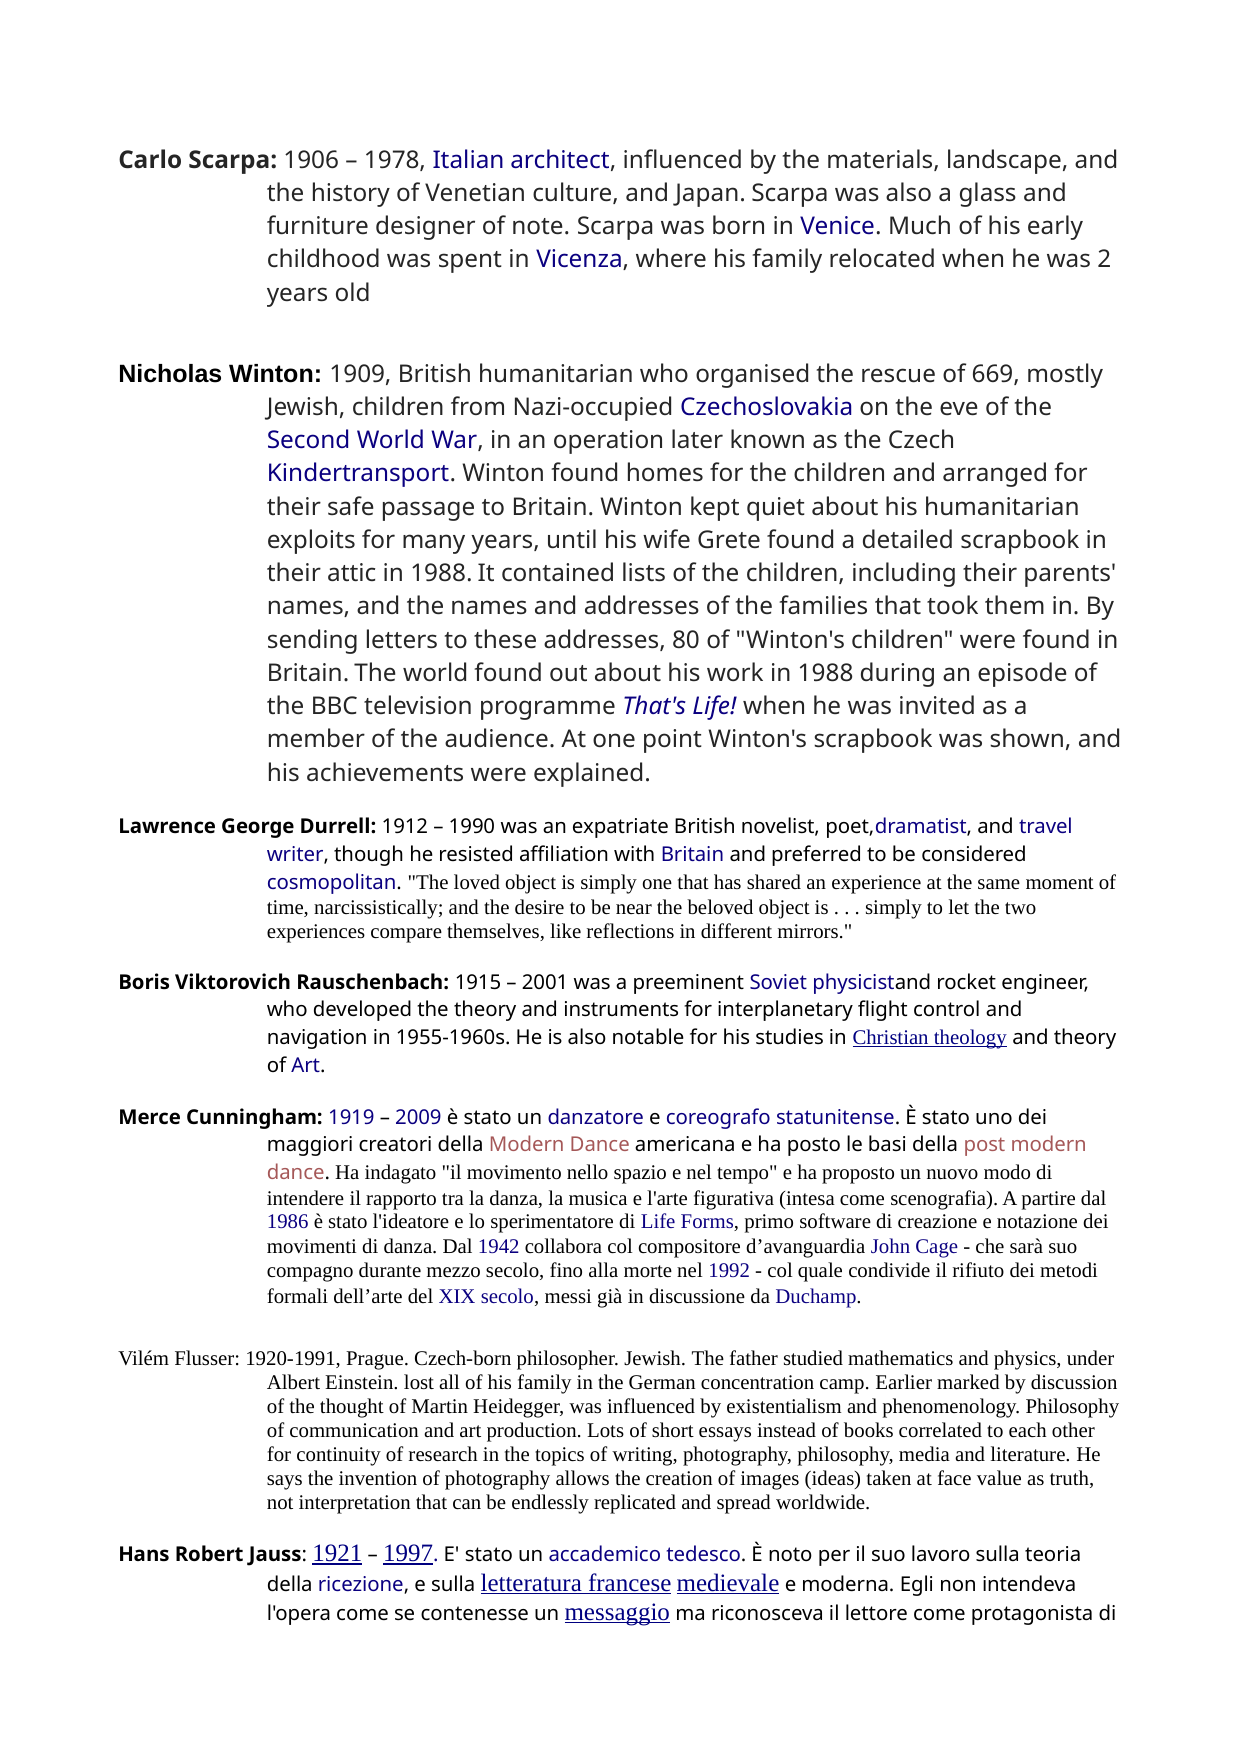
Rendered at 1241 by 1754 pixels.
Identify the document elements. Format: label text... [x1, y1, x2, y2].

text Merce Cunningham: 1919 – 2009 è stato un danzatore e coreografo statunitense. È stato uno dei maggiori creatori della Modern Dance americana e ha posto le basi della post modern dance. Ha indagato "il movimento nello spazio e nel tempo" e ha proposto un nuovo modo di intendere il rapporto tra la danza, la musica e l'arte figurativa (intesa come scenografia). A partire dal 1986 è stato l'ideatore e lo sperimentatore di Life Forms, primo software di creazione e notazione dei movimenti di danza. Dal 1942 collabora col compositore d’avanguardia John Cage - che sarà suo compagno durante mezzo secolo, fino alla morte nel 1992 - col quale condivide il rifiuto dei metodi formali dell’arte del XIX secolo, messi già in discussione da Duchamp. [118, 1102, 1122, 1309]
text Nicholas Winton: 1909, British humanitarian who organised the rescue of 669, mostly Jewish, children from Nazi-occupied Czechoslovakia on the eve of the Second World War, in an operation later known as the Czech Kindertransport. Winton found homes for the children and arranged for their safe passage to Britain. Winton kept quiet about his humanitarian exploits for many years, until his wife Grete found a detailed scrapbook in their attic in 1988. It contained lists of the children, including their parents' names, and the names and addresses of the families that took them in. By sending letters to these addresses, 80 of "Winton's children" were found in Britain. The world found out about his work in 1988 during an episode of the BBC television programme That's Life! when he was invited as a member of the audience. At one point Winton's scrapbook was shown, and his achievements were explained. [118, 356, 1122, 788]
text Hans Robert Jauss: 1921 – 1997. E' stato un accademico tedesco. È noto per il suo lavoro sulla teoria della ricezione, e sulla letteratura francese medievale e moderna. Egli non intendeva l'opera come se contenesse un messaggio ma riconosceva il lettore come protagonista di [118, 1538, 1122, 1626]
text Boris Viktorovich Rauschenbach: 1915 – 2001 was a preeminent Soviet physicistand rocket engineer, who developed the theory and instruments for interplanetary flight control and navigation in 1955-1960s. He is also notable for his studies in Christian theology and theory of Art. [118, 967, 1122, 1078]
text Carlo Scarpa: 1906 – 1978, Italian architect, influenced by the materials, landscape, and the history of Venetian culture, and Japan. Scarpa was also a glass and furniture designer of note. Scarpa was born in Venice. Much of his early childhood was spent in Vicenza, where his family relocated when he was 2 years old [118, 142, 1122, 308]
text Lawrence George Durrell: 1912 – 1990 was an expatriate British novelist, poet,dramatist, and travel writer, though he resisted affiliation with Britain and preferred to be considered cosmopolitan. "The loved object is simply one that has shared an experience at the same moment of time, narcissistically; and the desire to be near the beloved object is . . . simply to let the two experiences compare themselves, like reflections in different mirrors." [118, 812, 1122, 943]
text Vilém Flusser: 1920-1991, Prague. Czech-born philosopher. Jewish. The father studied mathematics and physics, under Albert Einstein. lost all of his family in the German concentration camp. Earlier marked by discussion of the thought of Martin Heidegger, was influenced by existentialism and phenomenology. Philosophy of communication and art production. Lots of short essays instead of books correlated to each other for continuity of research in the topics of writing, photography, philosophy, media and literature. He says the invention of photography allows the creation of images (ideas) taken at face value as truth, not interpretation that can be endlessly replicated and spread worldwide. [118, 1346, 1122, 1514]
